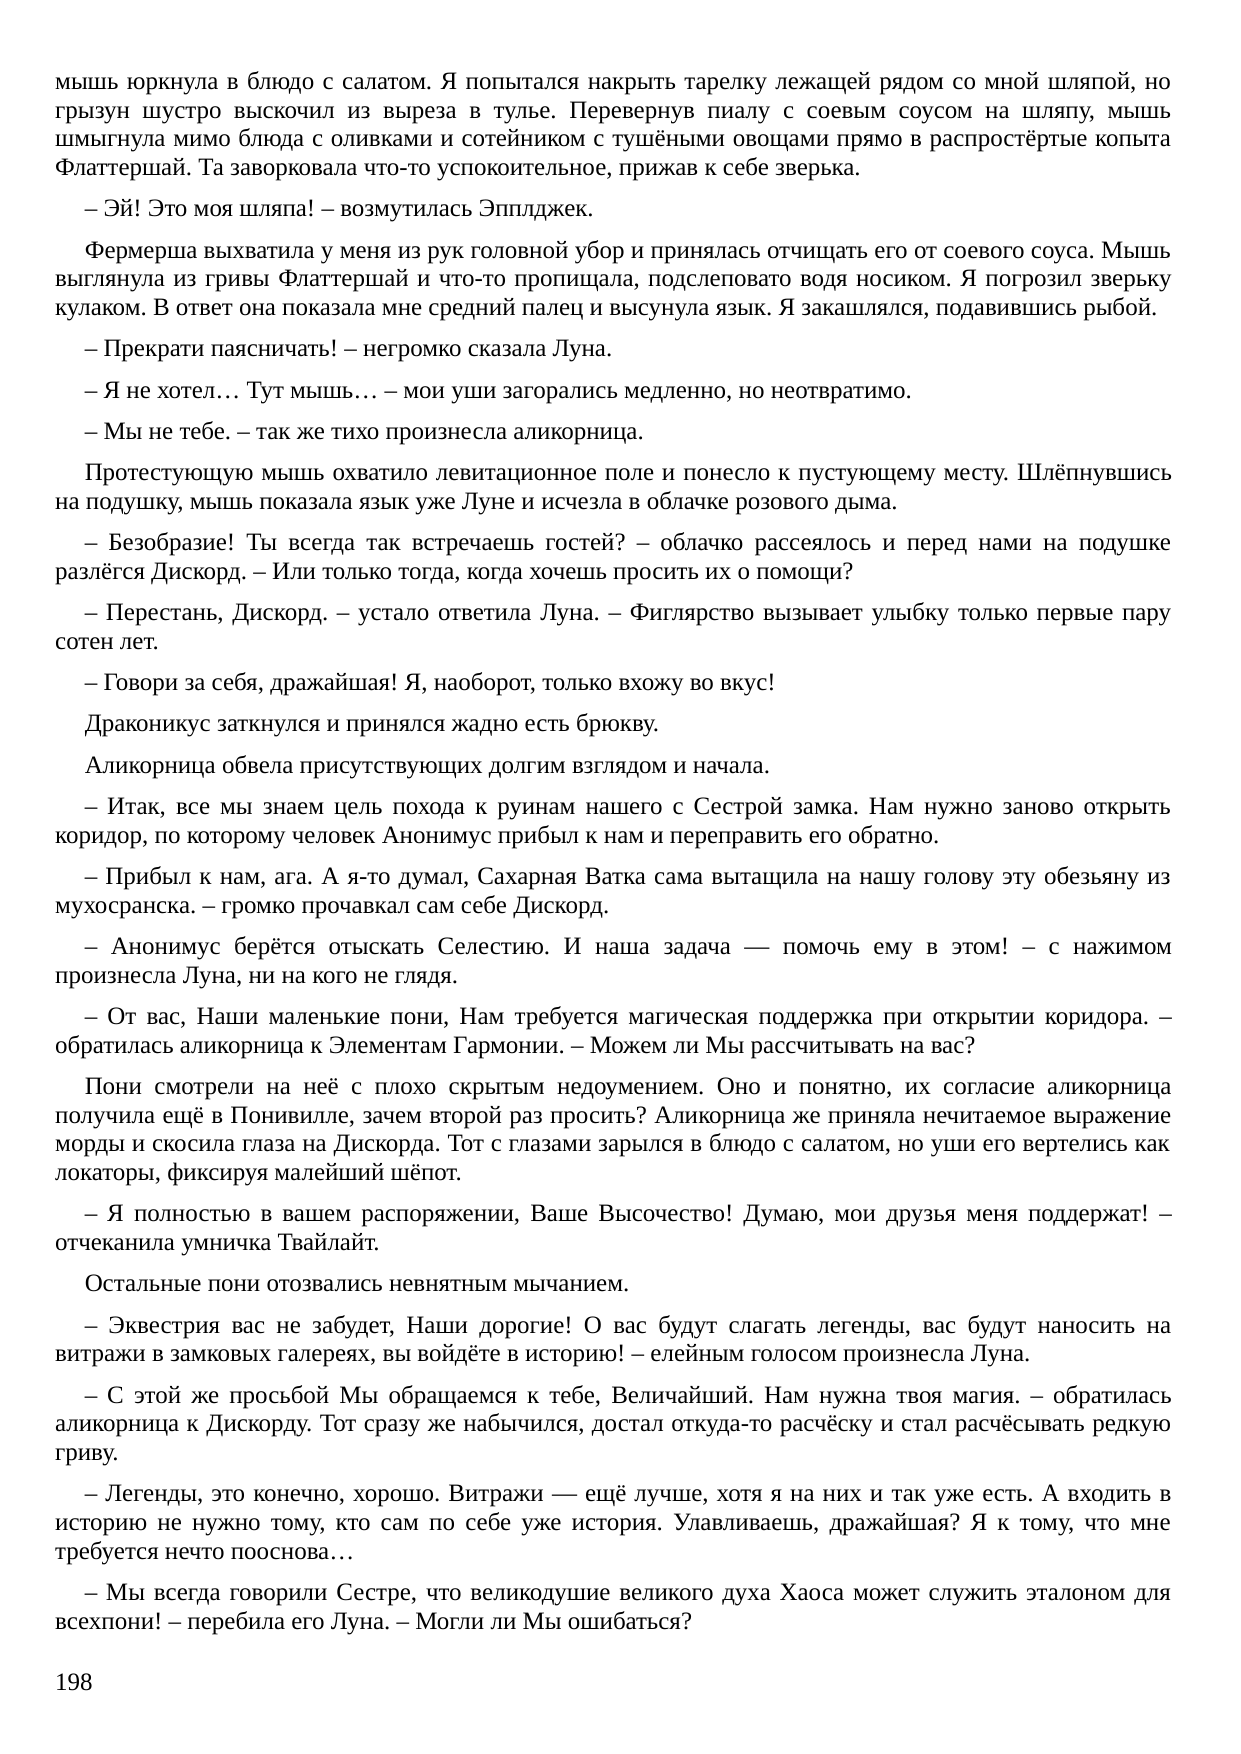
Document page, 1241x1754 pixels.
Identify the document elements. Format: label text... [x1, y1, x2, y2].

text – От вас, Наши маленькие пони, Нам требуется магическая поддержка при открытии коридора. – обратилась аликорница к Элементам Гармонии. – Можем ли Мы рассчитывать на вас? [55, 1001, 1173, 1058]
text – Легенды, это конечно, хорошо. Витражи — ещё лучше, хотя я на них и так уже есть. А входить в историю не нужно тому, кто сам по себе уже история. Улавливаешь, дражайшая? Я к тому, что мне требуется нечто пооснова… [55, 1478, 1173, 1565]
text Аликорница обвела присутствующих долгим взглядом и начала. [55, 750, 1173, 778]
text Остальные пони отозвались невнятным мычанием. [55, 1268, 1173, 1297]
text Пони смотрели на неё с плохо скрытым недоумением. Оно и понятно, их согласие аликорница получила ещё в Понивилле, зачем второй раз просить? Аликорница же приняла нечитаемое выражение морды и скосила глаза на Дискорда. Тот с глазами зарылся в блюдо с салатом, но уши его вертелись как локаторы, фиксируя малейший шёпот. [55, 1071, 1173, 1186]
text Драконикус заткнулся и принялся жадно есть брюкву. [55, 708, 1173, 737]
text – Мы не тебе. – так же тихо произнесла аликорница. [55, 416, 1173, 445]
text – С этой же просьбой Мы обращаемся к тебе, Величайший. Нам нужна твоя магия. – обратилась аликорница к Дискорду. Тот сразу же набычился, достал откуда-то расчёску и стал расчёсывать редкую гриву. [55, 1380, 1173, 1466]
text – Прекрати паясничать! – негромко сказала Луна. [55, 333, 1173, 362]
text – Перестань, Дискорд. – устало ответила Луна. – Фиглярство вызывает улыбку только первые пару сотен лет. [55, 597, 1173, 655]
text – Прибыл к нам, ага. А я-то думал, Сахарная Ватка сама вытащила на нашу голову эту обезьяну из мухосранска. – громко прочавкал сам себе Дискорд. [55, 861, 1173, 918]
text – Мы всегда говорили Сестре, что великодушие великого духа Хаоса может служить эталоном для всехпони! – перебила его Луна. – Могли ли Мы ошибаться? [55, 1577, 1173, 1635]
text – Анонимус берётся отыскать Селестию. И наша задача — помочь ему в этом! – с нажимом произнесла Луна, ни на кого не глядя. [55, 931, 1173, 988]
text – Говори за себя, дражайшая! Я, наоборот, только вхожу во вкус! [55, 667, 1173, 696]
text – Итак, все мы знаем цель похода к руинам нашего с Сестрой замка. Нам нужно заново открыть коридор, по которому человек Анонимус прибыл к нам и переправить его обратно. [55, 791, 1173, 848]
text мышь юркнула в блюдо с салатом. Я попытался накрыть тарелку лежащей рядом со мной шляпой, но грызун шустро выскочил из выреза в тулье. Перевернув пиалу с соевым соусом на шляпу, мышь шмыгнула мимо блюда с оливками и сотейником с тушёными овощами прямо в распростёртые копыта Флаттершай. Та заворковала что-то успокоительное, прижав к себе зверька. [55, 66, 1173, 181]
text Протестующую мышь охватило левитационное поле и понесло к пустующему месту. Шлёпнувшись на подушку, мышь показала язык уже Луне и исчезла в облачке розового дыма. [55, 457, 1173, 515]
text – Я полностью в вашем распоряжении, Ваше Высочество! Думаю, мои друзья меня поддержат! – отчеканила умничка Твайлайт. [55, 1198, 1173, 1256]
text Фермерша выхватила у меня из рук головной убор и принялась отчищать его от соевого соуса. Мышь выглянула из гривы Флаттершай и что-то пропищала, подслеповато водя носиком. Я погрозил зверьку кулаком. В ответ она показала мне средний палец и высунула язык. Я закашлялся, подавившись рыбой. [55, 235, 1173, 321]
text – Я не хотел… Тут мышь… – мои уши загорались медленно, но неотвратимо. [55, 375, 1173, 403]
text – Эквестрия вас не забудет, Наши дорогие! О вас будут слагать легенды, вас будут наносить на витражи в замковых галереях, вы войдёте в историю! – елейным голосом произнесла Луна. [55, 1310, 1173, 1367]
text – Эй! Это моя шляпа! – возмутилась Эпплджек. [55, 193, 1173, 222]
text – Безобразие! Ты всегда так встречаешь гостей? – облачко рассеялось и перед нами на подушке разлёгся Дискорд. – Или только тогда, когда хочешь просить их о помощи? [55, 527, 1173, 585]
